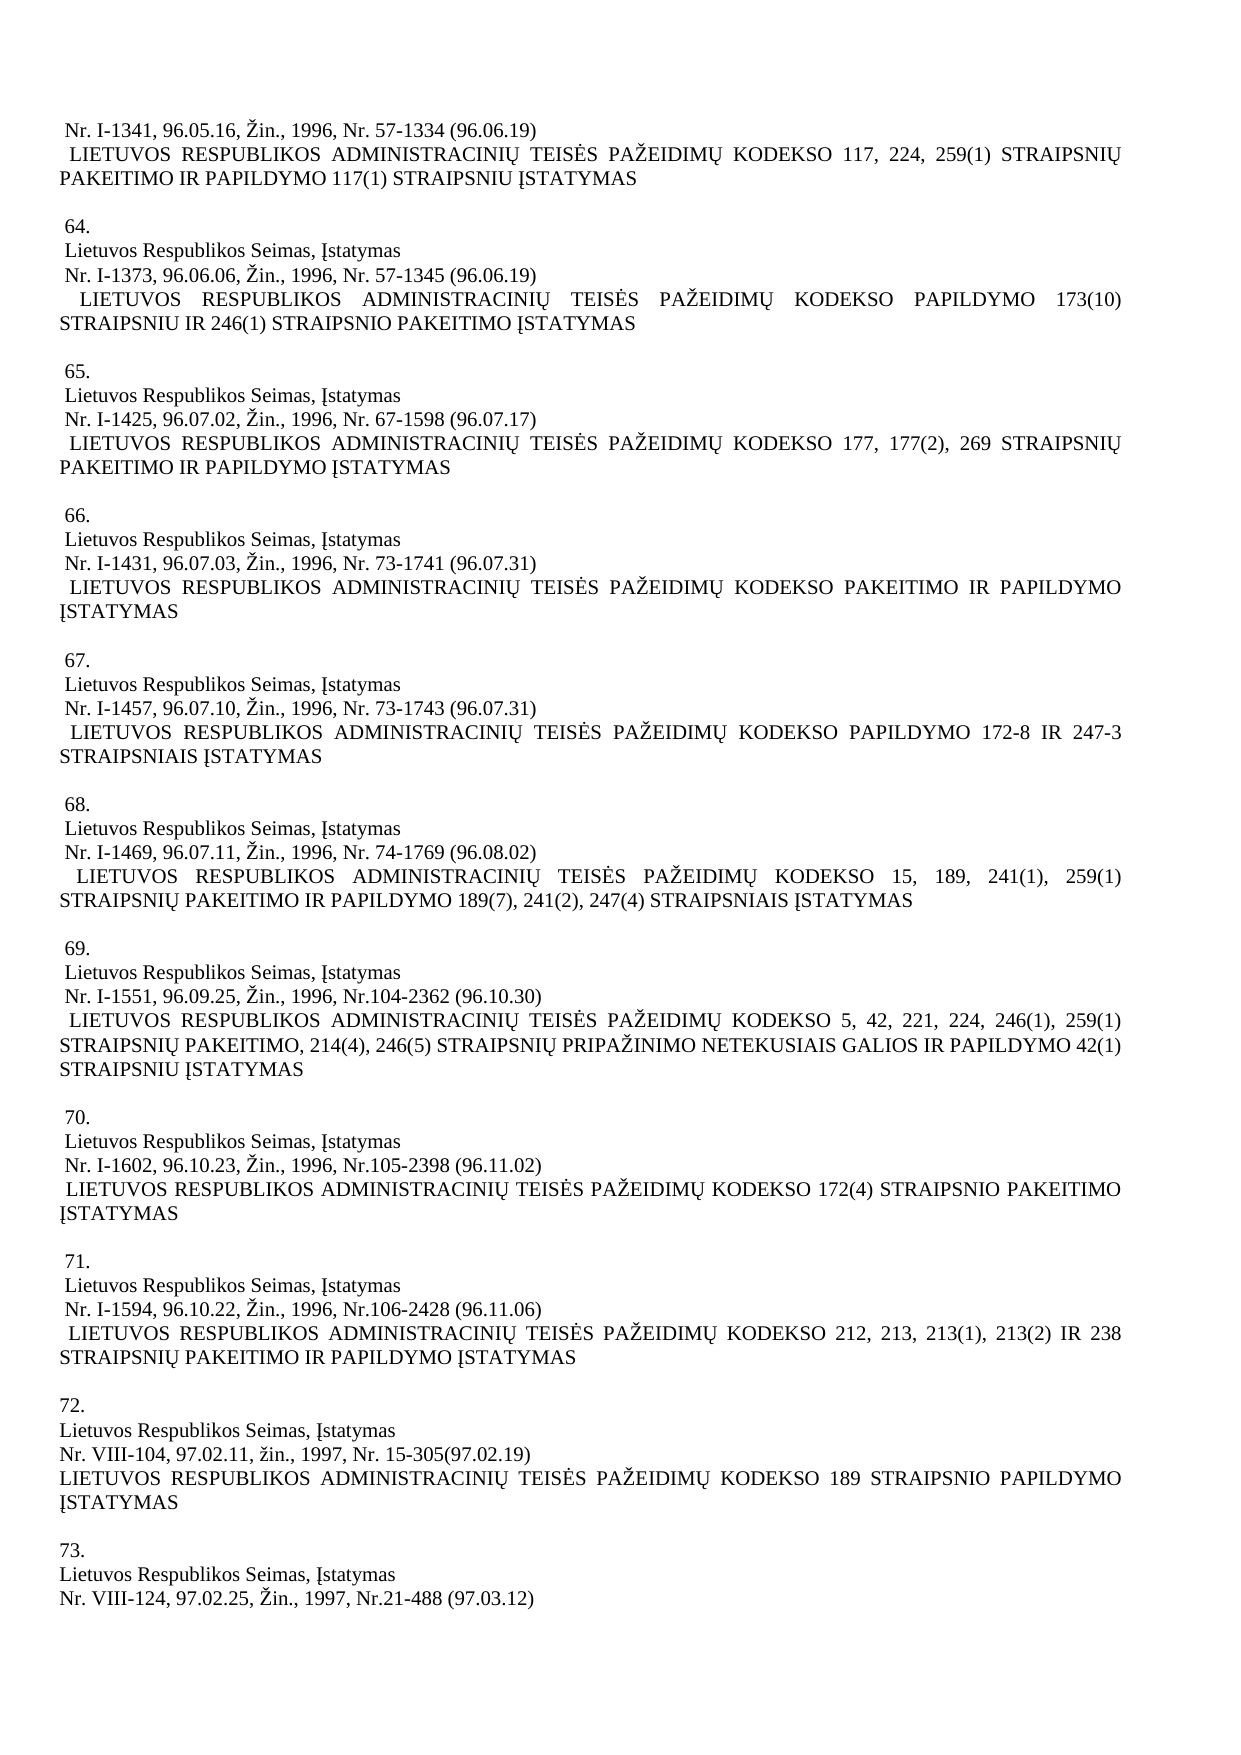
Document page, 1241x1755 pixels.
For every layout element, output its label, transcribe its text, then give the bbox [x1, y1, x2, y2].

text Nr. VIII-124, 97.02.25, Žin., 1997, Nr.21-488 (97.03.12) [59, 1586, 1122, 1610]
text Nr. I-1594, 96.10.22, Žin., 1996, Nr.106-2428 (96.11.06) [59, 1297, 1122, 1321]
text LIETUVOS RESPUBLIKOS ADMINISTRACINIŲ TEISĖS PAŽEIDIMŲ KODEKSO PAPILDYMO 172-8 IR 247-3 STRAIPSNIAIS ĮSTATYMAS [59, 720, 1122, 768]
text Nr. I-1602, 96.10.23, Žin., 1996, Nr.105-2398 (96.11.02) [59, 1153, 1122, 1177]
text LIETUVOS RESPUBLIKOS ADMINISTRACINIŲ TEISĖS PAŽEIDIMŲ KODEKSO 212, 213, 213(1), 213(2) IR 238 STRAIPSNIŲ PAKEITIMO IR PAPILDYMO ĮSTATYMAS [59, 1321, 1122, 1369]
text Lietuvos Respublikos Seimas, Įstatymas [59, 238, 1122, 262]
text LIETUVOS RESPUBLIKOS ADMINISTRACINIŲ TEISĖS PAŽEIDIMŲ KODEKSO 189 STRAIPSNIO PAPILDYMO ĮSTATYMAS [59, 1466, 1122, 1514]
text 67. [59, 647, 1122, 672]
text Nr. VIII-104, 97.02.11, žin., 1997, Nr. 15-305(97.02.19) [59, 1442, 1122, 1466]
text Lietuvos Respublikos Seimas, Įstatymas [59, 1562, 1122, 1586]
text 68. [59, 792, 1122, 816]
text Lietuvos Respublikos Seimas, Įstatymas [59, 383, 1122, 407]
text LIETUVOS RESPUBLIKOS ADMINISTRACINIŲ TEISĖS PAŽEIDIMŲ KODEKSO PAPILDYMO 173(10) STRAIPSNIU IR 246(1) STRAIPSNIO PAKEITIMO ĮSTATYMAS [59, 287, 1122, 335]
text 66. [59, 503, 1122, 527]
text 69. [59, 936, 1122, 960]
text 65. [59, 359, 1122, 383]
text Lietuvos Respublikos Seimas, Įstatymas [59, 816, 1122, 840]
text Lietuvos Respublikos Seimas, Įstatymas [59, 960, 1122, 984]
text 71. [59, 1249, 1122, 1273]
text Nr. I-1457, 96.07.10, Žin., 1996, Nr. 73-1743 (96.07.31) [59, 696, 1122, 720]
text LIETUVOS RESPUBLIKOS ADMINISTRACINIŲ TEISĖS PAŽEIDIMŲ KODEKSO 15, 189, 241(1), 259(1) STRAIPSNIŲ PAKEITIMO IR PAPILDYMO 189(7), 241(2), 247(4) STRAIPSNIAIS ĮSTATYMAS [59, 864, 1122, 912]
text Nr. I-1425, 96.07.02, Žin., 1996, Nr. 67-1598 (96.07.17) [59, 407, 1122, 431]
text LIETUVOS RESPUBLIKOS ADMINISTRACINIŲ TEISĖS PAŽEIDIMŲ KODEKSO 172(4) STRAIPSNIO PAKEITIMO ĮSTATYMAS [59, 1177, 1122, 1225]
text Nr. I-1469, 96.07.11, Žin., 1996, Nr. 74-1769 (96.08.02) [59, 840, 1122, 864]
text LIETUVOS RESPUBLIKOS ADMINISTRACINIŲ TEISĖS PAŽEIDIMŲ KODEKSO 117, 224, 259(1) STRAIPSNIŲ PAKEITIMO IR PAPILDYMO 117(1) STRAIPSNIU ĮSTATYMAS [59, 142, 1122, 190]
text 73. [59, 1538, 1122, 1562]
text Nr. I-1341, 96.05.16, Žin., 1996, Nr. 57-1334 (96.06.19) [59, 118, 1122, 142]
text 70. [59, 1105, 1122, 1129]
text Lietuvos Respublikos Seimas, Įstatymas [59, 1273, 1122, 1297]
text Nr. I-1551, 96.09.25, Žin., 1996, Nr.104-2362 (96.10.30) [59, 984, 1122, 1008]
text 72. [59, 1393, 1122, 1417]
text Lietuvos Respublikos Seimas, Įstatymas [59, 527, 1122, 551]
text LIETUVOS RESPUBLIKOS ADMINISTRACINIŲ TEISĖS PAŽEIDIMŲ KODEKSO 5, 42, 221, 224, 246(1), 259(1) STRAIPSNIŲ PAKEITIMO, 214(4), 246(5) STRAIPSNIŲ PRIPAŽINIMO NETEKUSIAIS GALIOS IR PAPILDYMO 42(1) STRAIPSNIU ĮSTATYMAS [59, 1008, 1122, 1081]
text Nr. I-1431, 96.07.03, Žin., 1996, Nr. 73-1741 (96.07.31) [59, 551, 1122, 575]
text Lietuvos Respublikos Seimas, Įstatymas [59, 672, 1122, 696]
text LIETUVOS RESPUBLIKOS ADMINISTRACINIŲ TEISĖS PAŽEIDIMŲ KODEKSO 177, 177(2), 269 STRAIPSNIŲ PAKEITIMO IR PAPILDYMO ĮSTATYMAS [59, 431, 1122, 479]
text 64. [59, 214, 1122, 238]
text LIETUVOS RESPUBLIKOS ADMINISTRACINIŲ TEISĖS PAŽEIDIMŲ KODEKSO PAKEITIMO IR PAPILDYMO ĮSTATYMAS [59, 575, 1122, 623]
text Nr. I-1373, 96.06.06, Žin., 1996, Nr. 57-1345 (96.06.19) [59, 262, 1122, 287]
text Lietuvos Respublikos Seimas, Įstatymas [59, 1417, 1122, 1442]
text Lietuvos Respublikos Seimas, Įstatymas [59, 1129, 1122, 1153]
